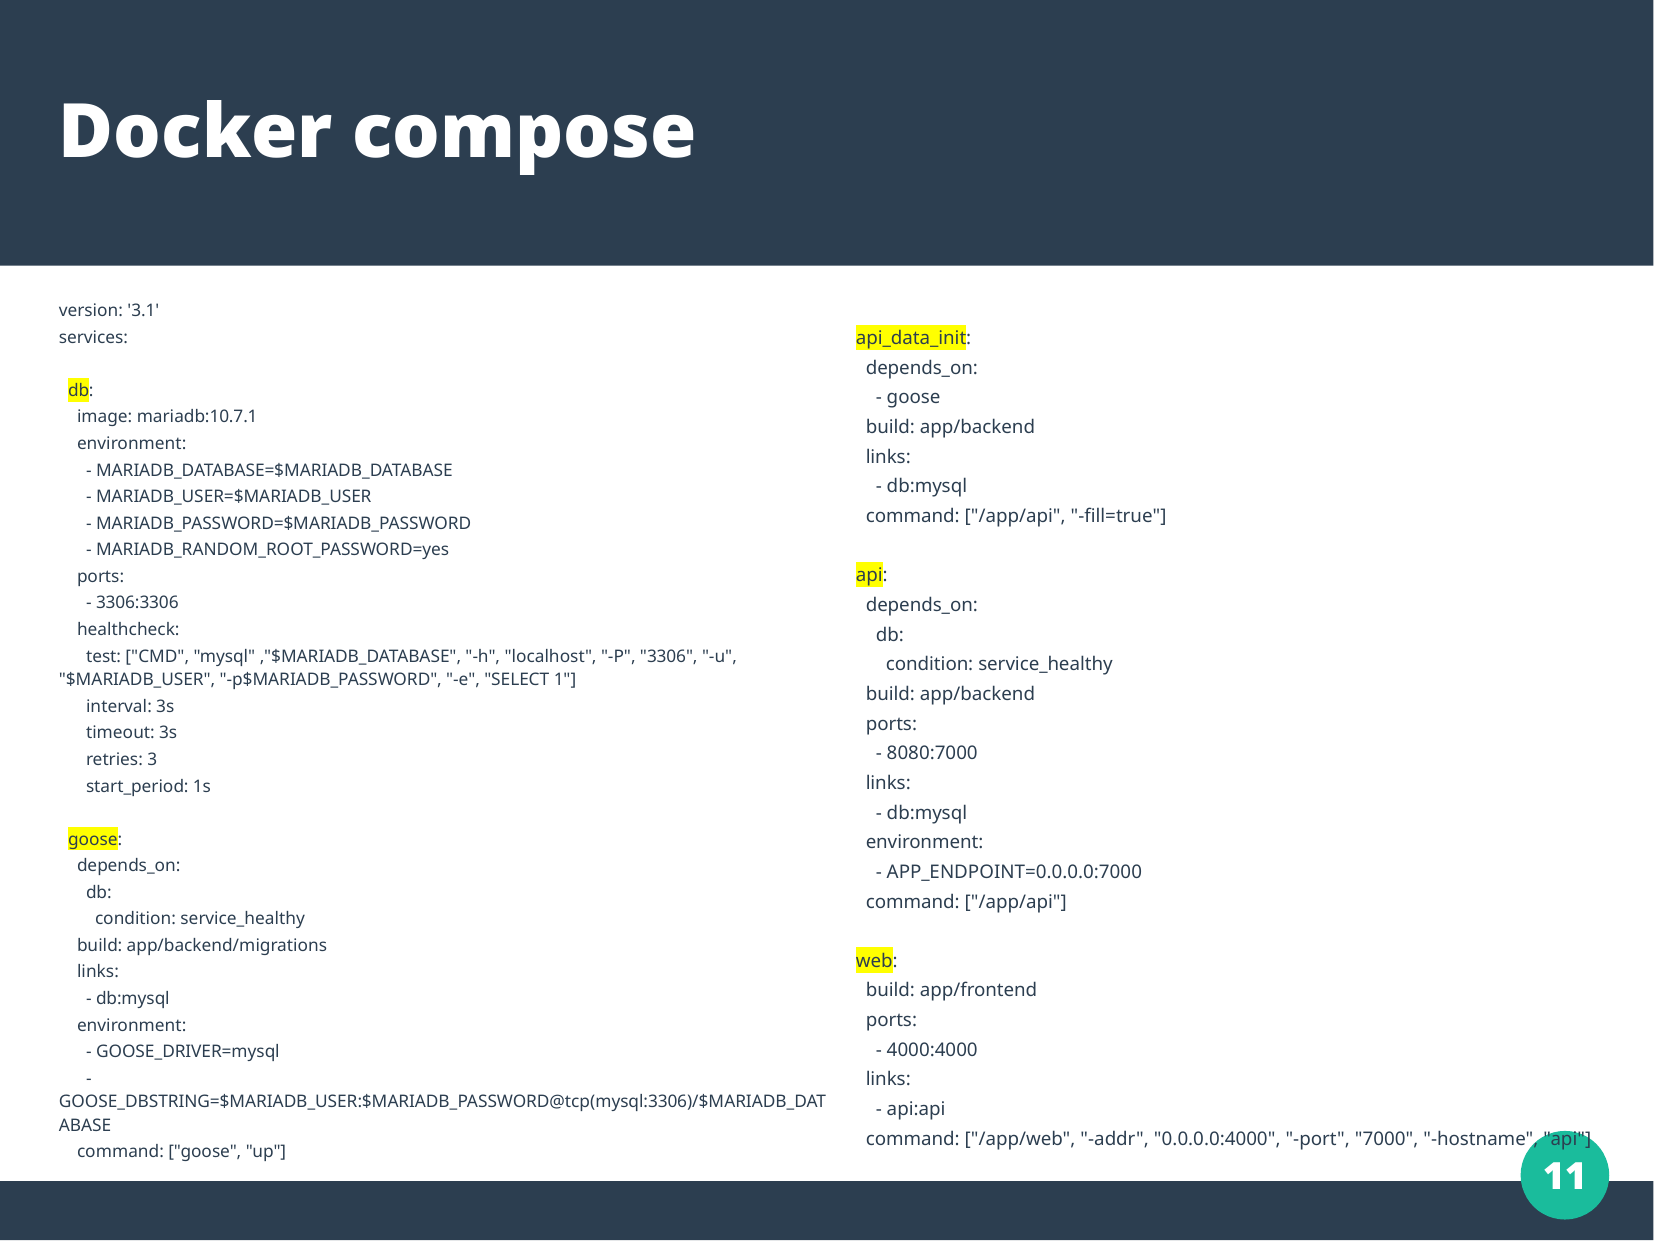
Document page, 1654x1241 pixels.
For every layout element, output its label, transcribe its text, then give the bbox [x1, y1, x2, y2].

list api_data_init: depends_on: - goose build: app/backend links: - db:mysql command: ["/app/api", "-fill=true"] api: depends_on: db: condition: service_healthy build: app/backend ports: - 8080:7000 links: - db:mysql environment: - APP_ENDPOINT=0.0.0.0:7000 command: ["/app/api"] web: build: app/frontend ports: - 4000:4000 links: - api:api command: ["/app/web", "-addr", "0.0.0.0:4000", "-port", "7000", "-hostname", "api"] [845, 324, 1596, 1152]
list version: '3.1' services: db: image: mariadb:10.7.1 environment: - MARIADB_DATABASE=$MARIADB_DATABASE - MARIADB_USER=$MARIADB_USER - MARIADB_PASSWORD=$MARIADB_PASSWORD - MARIADB_RANDOM_ROOT_PASSWORD=yes ports: - 3306:3306 healthcheck: test: ["CMD", "mysql" ,"$MARIADB_DATABASE", "-h", "localhost", "-P", "3306", "-u", "$MARIADB_USER", "-p$MARIADB_PASSWORD", "-e", "SELECT 1"] interval: 3s timeout: 3s retries: 3 start_period: 1s goose: depends_on: db: condition: service_healthy build: app/backend/migrations links: - db:mysql environment: - GOOSE_DRIVER=mysql - GOOSE_DBSTRING=$MARIADB_USER:$MARIADB_PASSWORD@tcp(mysql:3306)/$MARIADB_DATABASE command: ["goose", "up"] [59, 298, 827, 1176]
title Docker compose [59, 49, 1595, 207]
